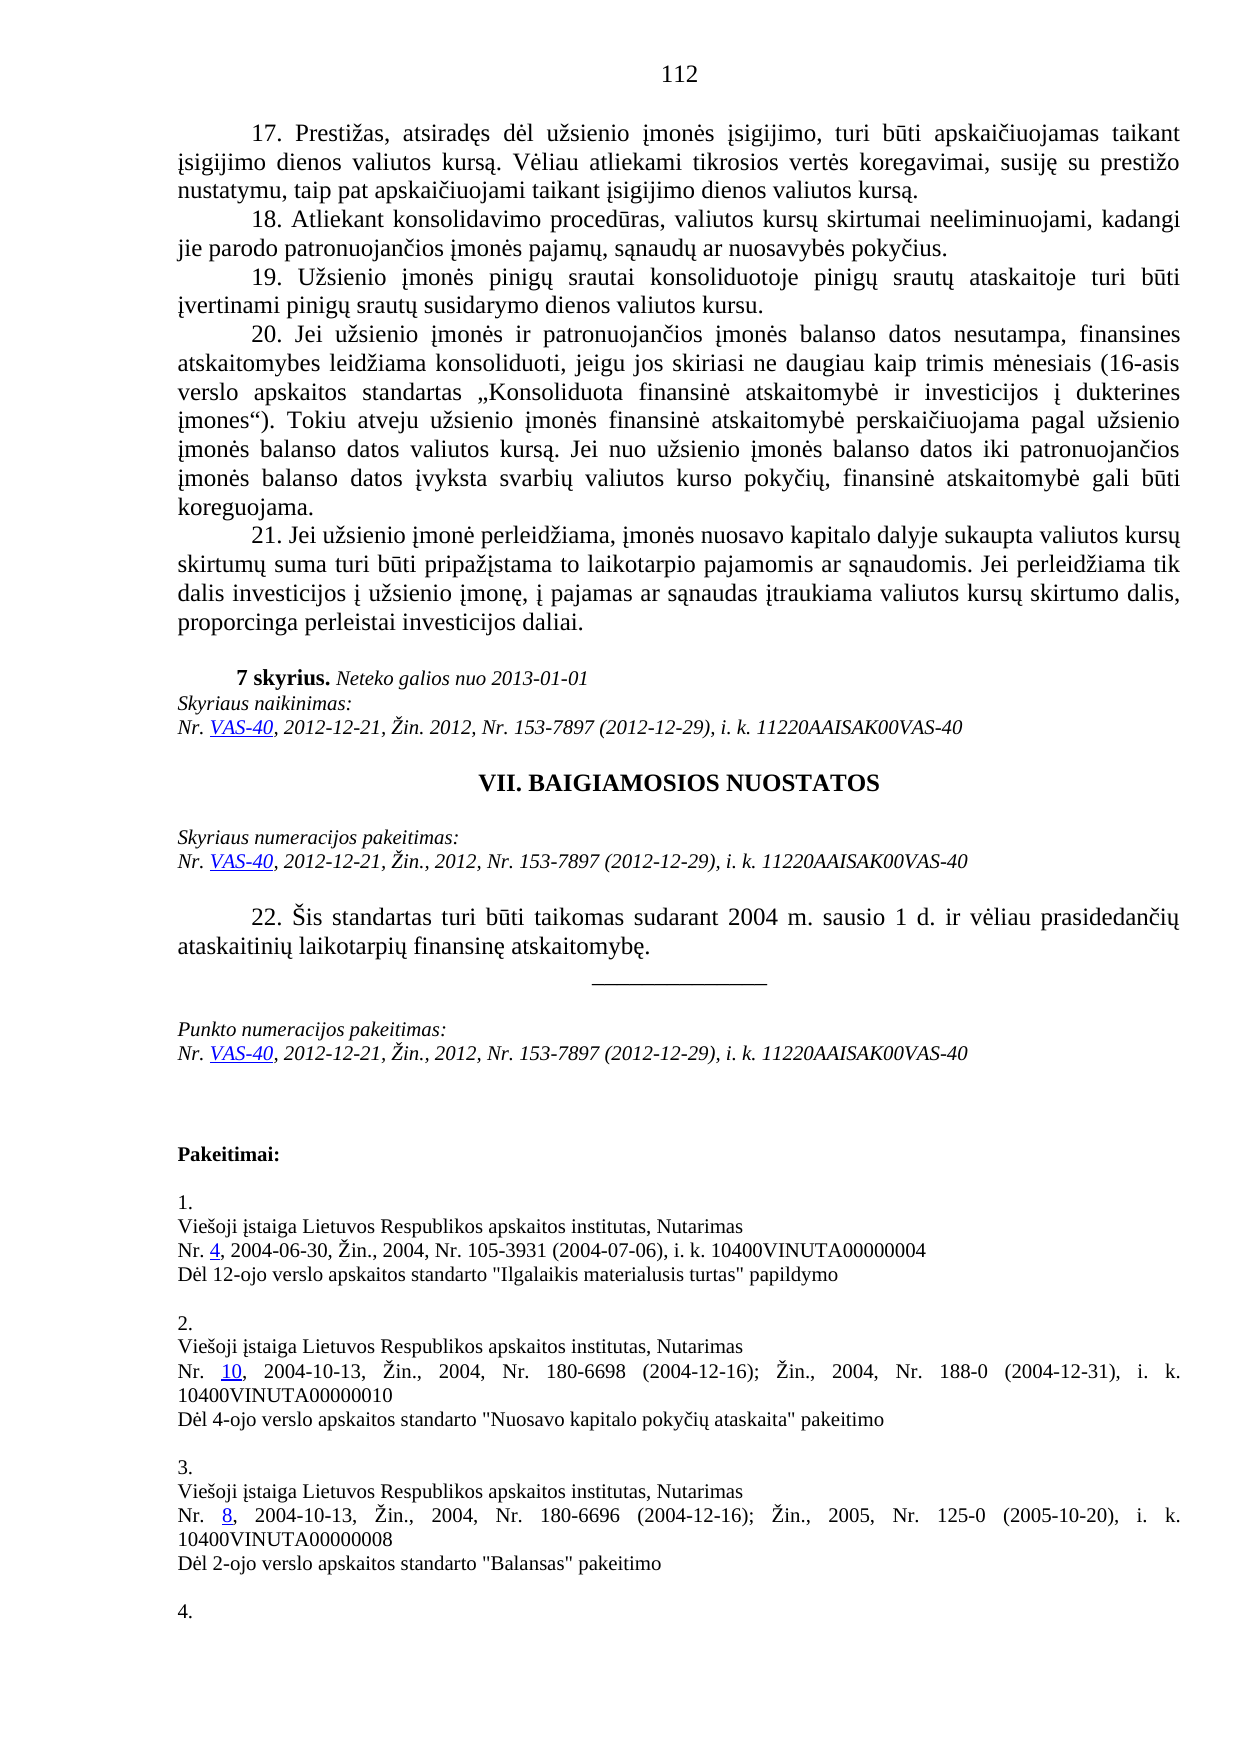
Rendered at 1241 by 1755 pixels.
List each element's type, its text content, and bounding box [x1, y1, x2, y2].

text Nr. VAS-40, 2012-12-21, Žin. 2012, Nr. 153-7897 (2012-12-29), i. k. 11220AAISAK00VAS-40 [177, 715, 1181, 739]
text 1. [177, 1190, 1181, 1214]
text Viešoji įstaiga Lietuvos Respublikos apskaitos institutas, Nutarimas [177, 1214, 1181, 1238]
text 20. Jei užsienio įmonės ir patronuojančios įmonės balanso datos nesutampa, finansines atskaitomybes leidžiama konsoliduoti, jeigu jos skiriasi ne daugiau kaip trimis mėnesiais (16-asis verslo apskaitos standartas „Konsoliduota finansinė atskaitomybė ir investicijos į dukterines įmones“). Tokiu atveju užsienio įmonės finansinė atskaitomybė perskaičiuojama pagal užsienio įmonės balanso datos valiutos kursą. Jei nuo užsienio įmonės balanso datos iki patronuojančios įmonės balanso datos įvyksta svarbių valiutos kurso pokyčių, finansinė atskaitomybė gali būti koreguojama. [177, 319, 1181, 521]
text Nr. VAS-40, 2012-12-21, Žin., 2012, Nr. 153-7897 (2012-12-29), i. k. 11220AAISAK00VAS-40 [177, 849, 1181, 873]
text 3. [177, 1455, 1181, 1479]
text 2. [177, 1310, 1181, 1334]
text Nr. VAS-40, 2012-12-21, Žin., 2012, Nr. 153-7897 (2012-12-29), i. k. 11220AAISAK00VAS-40 [177, 1041, 1181, 1065]
text Nr. 4, 2004-06-30, Žin., 2004, Nr. 105-3931 (2004-07-06), i. k. 10400VINUTA00000004 [177, 1238, 1181, 1262]
text Skyriaus naikinimas: [177, 691, 1181, 715]
text 19. Užsienio įmonės pinigų srautai konsoliduotoje pinigų srautų ataskaitoje turi būti įvertinami pinigų srautų susidarymo dienos valiutos kursu. [177, 262, 1181, 319]
text 21. Jei užsienio įmonė perleidžiama, įmonės nuosavo kapitalo dalyje sukaupta valiutos kursų skirtumų suma turi būti pripažįstama to laikotarpio pajamomis ar sąnaudomis. Jei perleidžiama tik dalis investicijos į užsienio įmonę, į pajamas ar sąnaudas įtraukiama valiutos kursų skirtumo dalis, proporcinga perleistai investicijos daliai. [177, 521, 1181, 636]
text Dėl 2-ojo verslo apskaitos standarto "Balansas" pakeitimo [177, 1551, 1181, 1575]
text VII. BAIGIAMOSIOS NUOSTATOS [177, 768, 1181, 796]
text 4. [177, 1599, 1181, 1623]
text 22. Šis standartas turi būti taikomas sudarant 2004 m. sausio 1 d. ir vėliau prasidedančių ataskaitinių laikotarpių finansinę atskaitomybę. [177, 902, 1181, 959]
text 7 skyrius. Neteko galios nuo 2013-01-01 [177, 664, 1181, 691]
text Dėl 4-ojo verslo apskaitos standarto "Nuosavo kapitalo pokyčių ataskaita" pakeitimo [177, 1407, 1181, 1431]
text 17. Prestižas, atsiradęs dėl užsienio įmonės įsigijimo, turi būti apskaičiuojamas taikant įsigijimo dienos valiutos kursą. Vėliau atliekami tikrosios vertės koregavimai, susiję su prestižo nustatymu, taip pat apskaičiuojami taikant įsigijimo dienos valiutos kursą. [177, 118, 1181, 204]
text Viešoji įstaiga Lietuvos Respublikos apskaitos institutas, Nutarimas [177, 1334, 1181, 1358]
text Skyriaus numeracijos pakeitimas: [177, 825, 1181, 849]
text Punkto numeracijos pakeitimas: [177, 1017, 1181, 1041]
text Nr. 10, 2004-10-13, Žin., 2004, Nr. 180-6698 (2004-12-16); Žin., 2004, Nr. 188-0 (2004-12-31), i. k. 10400VINUTA00000010 [177, 1358, 1181, 1407]
text Pakeitimai: [177, 1142, 1181, 1166]
text 18. Atliekant konsolidavimo procedūras, valiutos kursų skirtumai neeliminuojami, kadangi jie parodo patronuojančios įmonės pajamų, sąnaudų ar nuosavybės pokyčius. [177, 204, 1181, 262]
text Nr. 8, 2004-10-13, Žin., 2004, Nr. 180-6696 (2004-12-16); Žin., 2005, Nr. 125-0 (2005-10-20), i. k. 10400VINUTA00000008 [177, 1503, 1181, 1551]
text Viešoji įstaiga Lietuvos Respublikos apskaitos institutas, Nutarimas [177, 1479, 1181, 1503]
text ______________ [177, 959, 1181, 988]
text Dėl 12-ojo verslo apskaitos standarto "Ilgalaikis materialusis turtas" papildymo [177, 1262, 1181, 1286]
